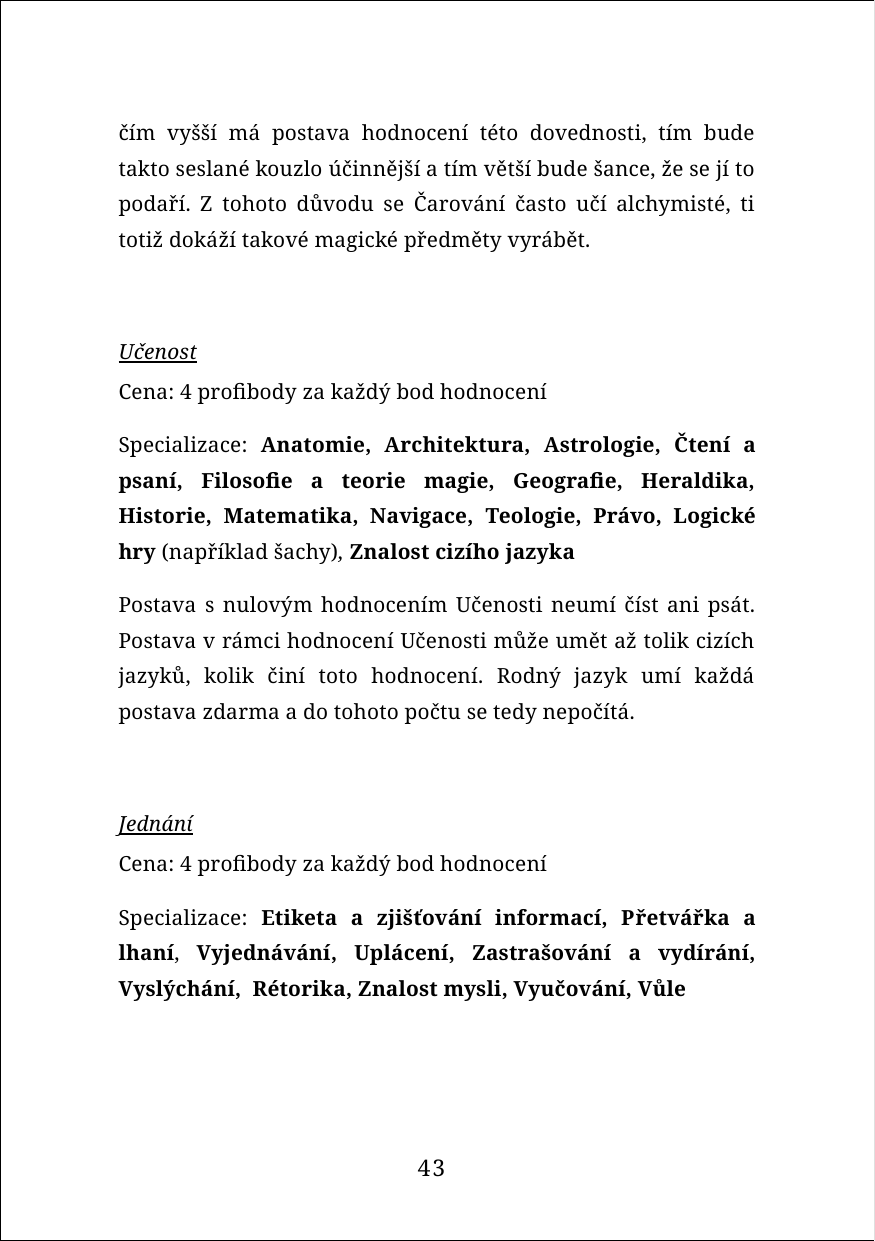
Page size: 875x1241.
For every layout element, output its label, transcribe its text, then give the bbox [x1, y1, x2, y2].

text Specializace: Etiketa a zjišťování informací, Přetvářka a lhaní, Vyjednávání, Uplácení, Zastrašování a vydírání, Vyslýchání, Rétorika, Znalost mysli, Vyučování, Vůle [118, 903, 756, 1002]
text Postava s nulovým hodnocením Učenosti neumí číst ani psát. Postava v rámci hodnocení Učenosti může umět až tolik cizích jazyků, kolik činí toto hodnocení. Rodný jazyk umí každá postava zdarma a do tohoto počtu se tedy nepočítá. [118, 590, 756, 725]
text čím vyšší má postava hodnocení této dovednosti, tím bude takto seslané kouzlo účinnější a tím větší bude šance, že se jí to podaří. Z tohoto důvodu se Čarování často učí alchymisté, ti totiž dokáží takové magické předměty vyrábět. [118, 118, 756, 253]
text Cena: 4 profibody za každý bod hodnocení [118, 849, 756, 878]
text Specializace: Anatomie, Architektura, Astrologie, Čtení a psaní, Filosofie a teorie magie, Geografie, Heraldika, Historie, Matematika, Navigace, Teologie, Právo, Logické hry (například šachy), Znalost cizího jazyka [118, 431, 756, 566]
subtitle Jednání [118, 809, 756, 838]
subtitle Učenost [118, 337, 756, 366]
text Cena: 4 profibody za každý bod hodnocení [118, 377, 756, 406]
